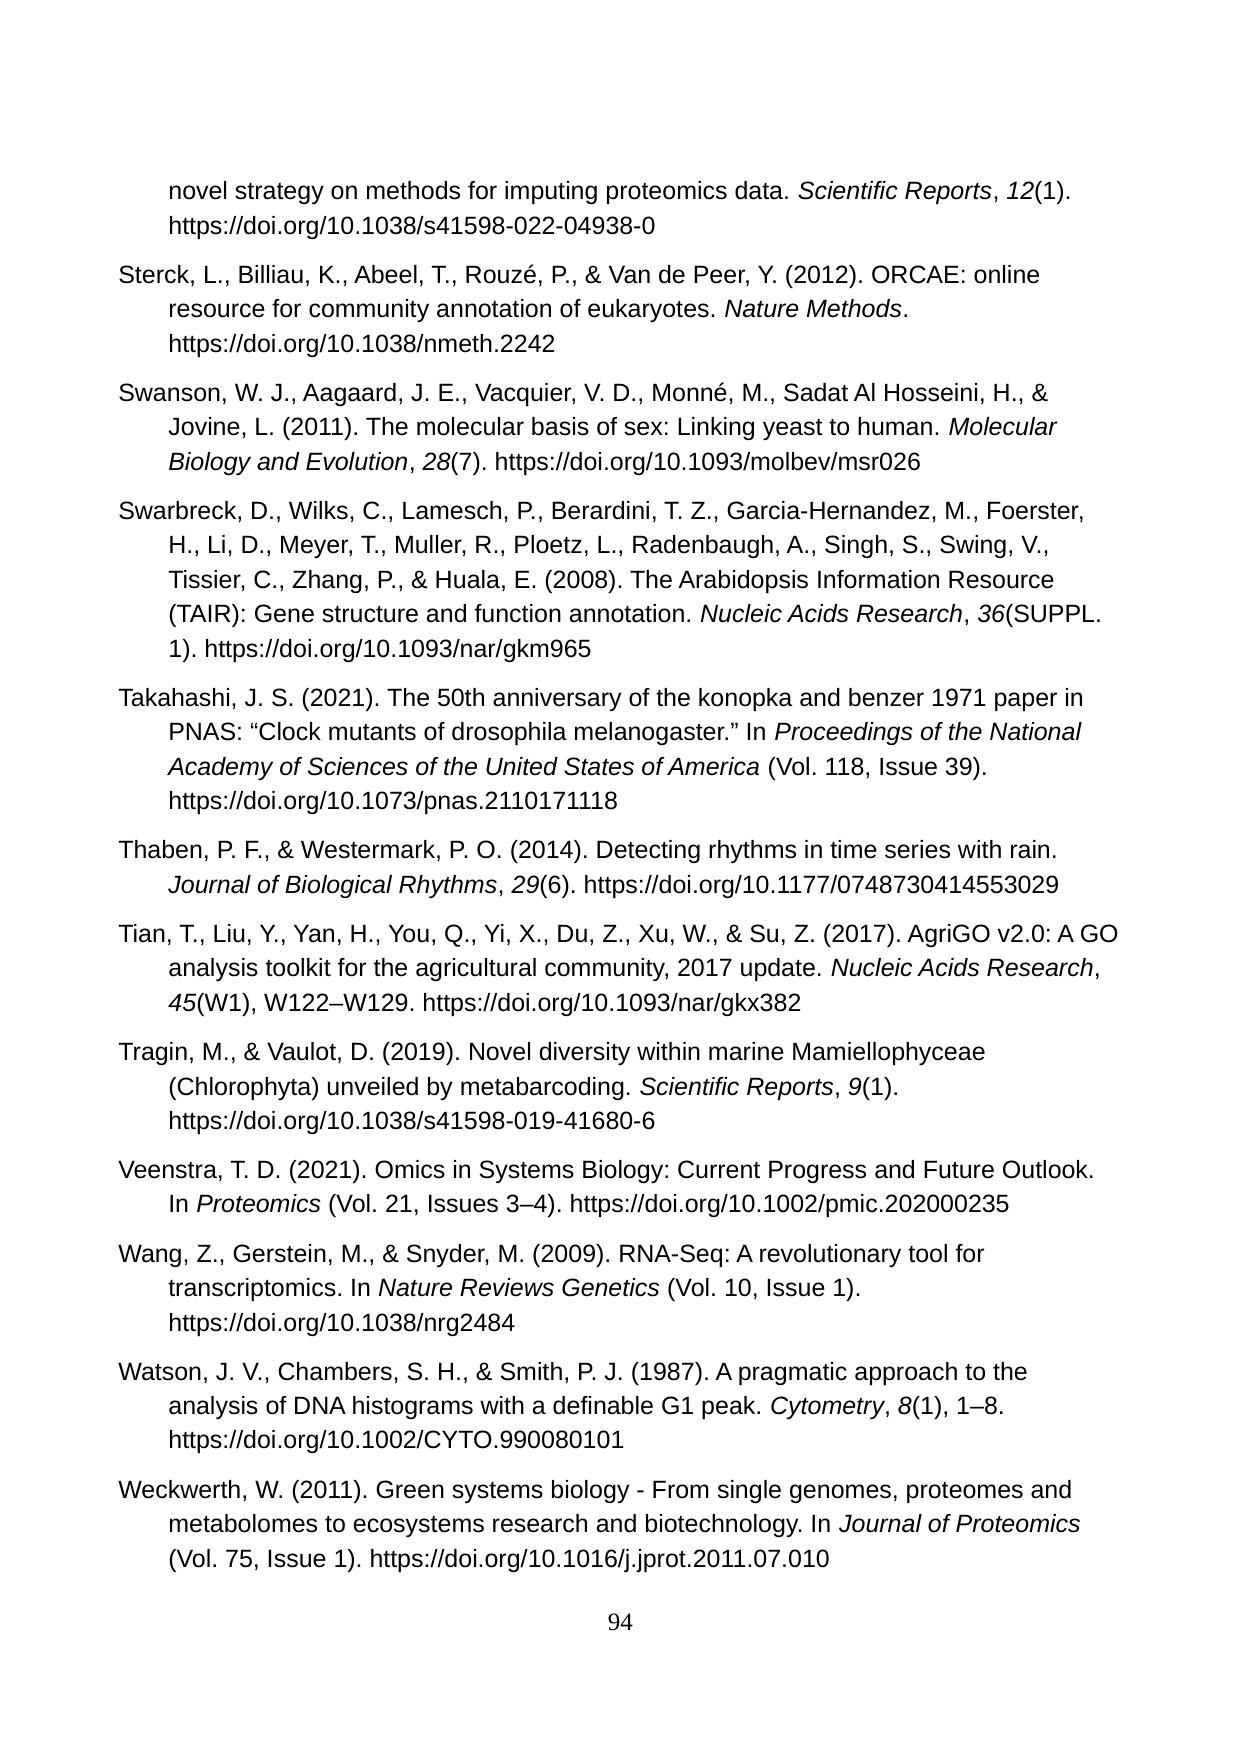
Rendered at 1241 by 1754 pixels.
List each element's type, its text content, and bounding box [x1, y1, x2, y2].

text Thaben, P. F., & Westermark, P. O. (2014). Detecting rhythms in time series with rain. Journal of Biological Rhythms, 29(6). https://doi.org/10.1177/0748730414553029 [118, 835, 1122, 899]
text Wang, Z., Gerstein, M., & Snyder, M. (2009). RNA-Seq: A revolutionary tool for transcriptomics. In Nature Reviews Genetics (Vol. 10, Issue 1). https://doi.org/10.1038/nrg2484 [118, 1238, 1122, 1336]
text Weckwerth, W. (2011). Green systems biology - From single genomes, proteomes and metabolomes to ecosystems research and biotechnology. In Journal of Proteomics (Vol. 75, Issue 1). https://doi.org/10.1016/j.jprot.2011.07.010 [118, 1474, 1122, 1572]
text Swarbreck, D., Wilks, C., Lamesch, P., Berardini, T. Z., Garcia-Hernandez, M., Foerster, H., Li, D., Meyer, T., Muller, R., Ploetz, L., Radenbaugh, A., Singh, S., Swing, V., Tissier, C., Zhang, P., & Huala, E. (2008). The Arabidopsis Information Resource (TAIR): Gene structure and function annotation. Nucleic Acids Research, 36(SUPPL. 1). https://doi.org/10.1093/nar/gkm965 [118, 496, 1122, 663]
text Veenstra, T. D. (2021). Omics in Systems Biology: Current Progress and Future Outlook. In Proteomics (Vol. 21, Issues 3–4). https://doi.org/10.1002/pmic.202000235 [118, 1155, 1122, 1218]
text novel strategy on methods for imputing proteomics data. Scientific Reports, 12(1). https://doi.org/10.1038/s41598-022-04938-0 [118, 176, 1122, 239]
text Takahashi, J. S. (2021). The 50th anniversary of the konopka and benzer 1971 paper in PNAS: “Clock mutants of drosophila melanogaster.” In Proceedings of the National Academy of Sciences of the United States of America (Vol. 118, Issue 39). https://doi.org/10.1073/pnas.2110171118 [118, 683, 1122, 815]
text Sterck, L., Billiau, K., Abeel, T., Rouzé, P., & Van de Peer, Y. (2012). ORCAE: online resource for community annotation of eukaryotes. Nature Methods. https://doi.org/10.1038/nmeth.2242 [118, 260, 1122, 358]
text Tragin, M., & Vaulot, D. (2019). Novel diversity within marine Mamiellophyceae (Chlorophyta) unveiled by metabarcoding. Scientific Reports, 9(1). https://doi.org/10.1038/s41598-019-41680-6 [118, 1037, 1122, 1135]
text Watson, J. V., Chambers, S. H., & Smith, P. J. (1987). A pragmatic approach to the analysis of DNA histograms with a definable G1 peak. Cytometry, 8(1), 1–8. https://doi.org/10.1002/CYTO.990080101 [118, 1357, 1122, 1454]
text Swanson, W. J., Aagaard, J. E., Vacquier, V. D., Monné, M., Sadat Al Hosseini, H., & Jovine, L. (2011). The molecular basis of sex: Linking yeast to human. Molecular Biology and Evolution, 28(7). https://doi.org/10.1093/molbev/msr026 [118, 378, 1122, 476]
text Tian, T., Liu, Y., Yan, H., You, Q., Yi, X., Du, Z., Xu, W., & Su, Z. (2017). AgriGO v2.0: A GO analysis toolkit for the agricultural community, 2017 update. Nucleic Acids Research, 45(W1), W122–W129. https://doi.org/10.1093/nar/gkx382 [118, 919, 1122, 1017]
